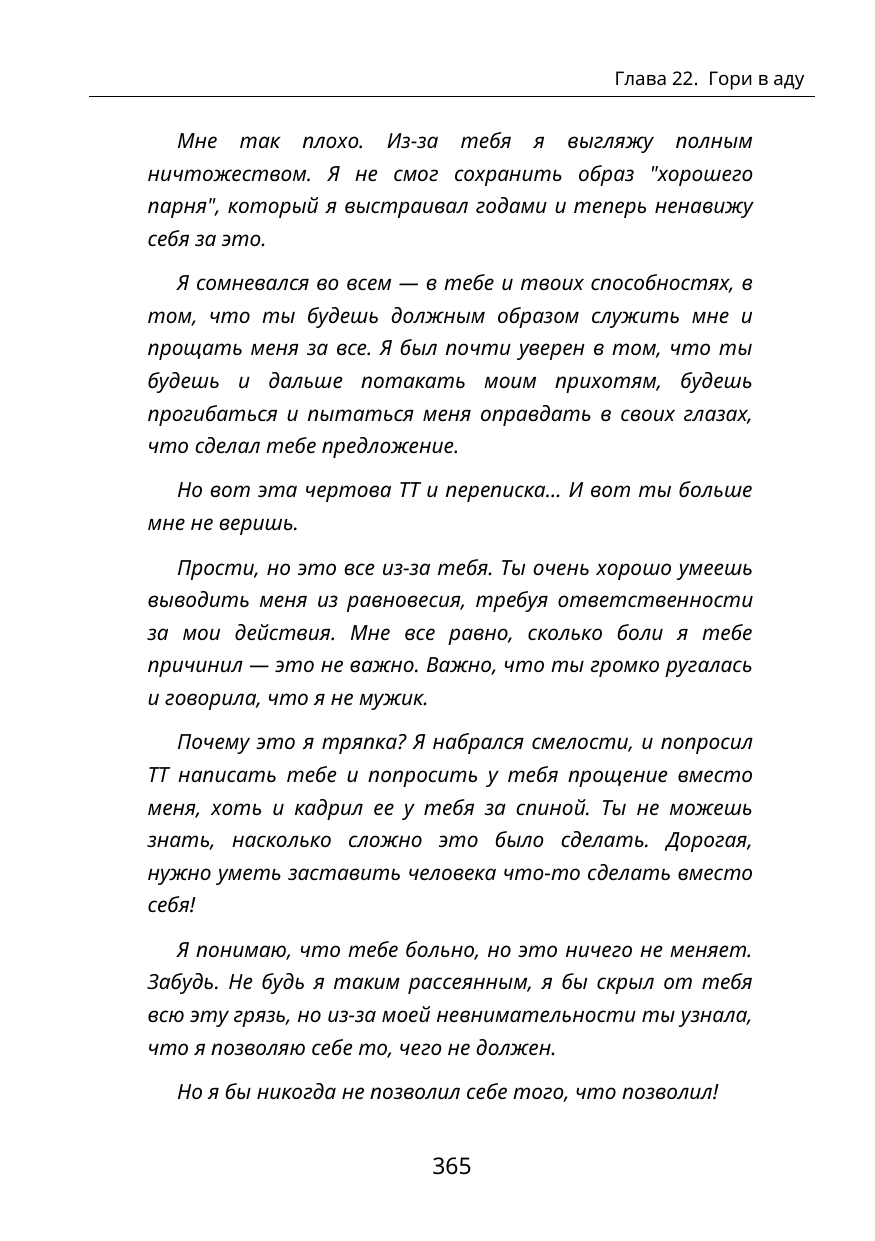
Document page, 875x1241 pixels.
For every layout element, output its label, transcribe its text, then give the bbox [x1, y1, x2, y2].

text Но я бы никогда не позволил себе того, что позволил! [147, 1077, 756, 1105]
text Мне так плохо. Из-за тебя я выгляжу полным ничтожеством. Я не смог сохранить образ "хорошего парня", который я выстраивал годами и теперь ненавижу себя за это. [147, 126, 756, 252]
text Я сомневался во всем — в тебе и твоих способностях, в том, что ты будешь должным образом служить мне и прощать меня за все. Я был почти уверен в том, что ты будешь и дальше потакать моим прихотям, будешь прогибаться и пытаться меня оправдать в своих глазах, что сделал тебе предложение. [147, 268, 756, 460]
text Прости, но это все из-за тебя. Ты очень хорошо умеешь выводить меня из равновесия, требуя ответственности за мои действия. Мне все равно, сколько боли я тебе причинил — это не важно. Важно, что ты громко ругалась и говорила, что я не мужик. [147, 553, 756, 711]
text Почему это я тряпка? Я набрался смелости, и попросил ТТ написать тебе и попросить у тебя прощение вместо меня, хоть и кадрил ее у тебя за спиной. Ты не можешь знать, насколько сложно это было сделать. Дорогая, нужно уметь заставить человека что-то сделать вместо себя! [147, 727, 756, 919]
text Но вот эта чертова ТТ и переписка... И вот ты больше мне не веришь. [147, 476, 756, 537]
text Я понимаю, что тебе больно, но это ничего не меняет. Забудь. Не будь я таким рассеянным, я бы скрыл от тебя всю эту грязь, но из-за моей невнимательности ты узнала, что я позволяю себе то, чего не должен. [147, 935, 756, 1061]
